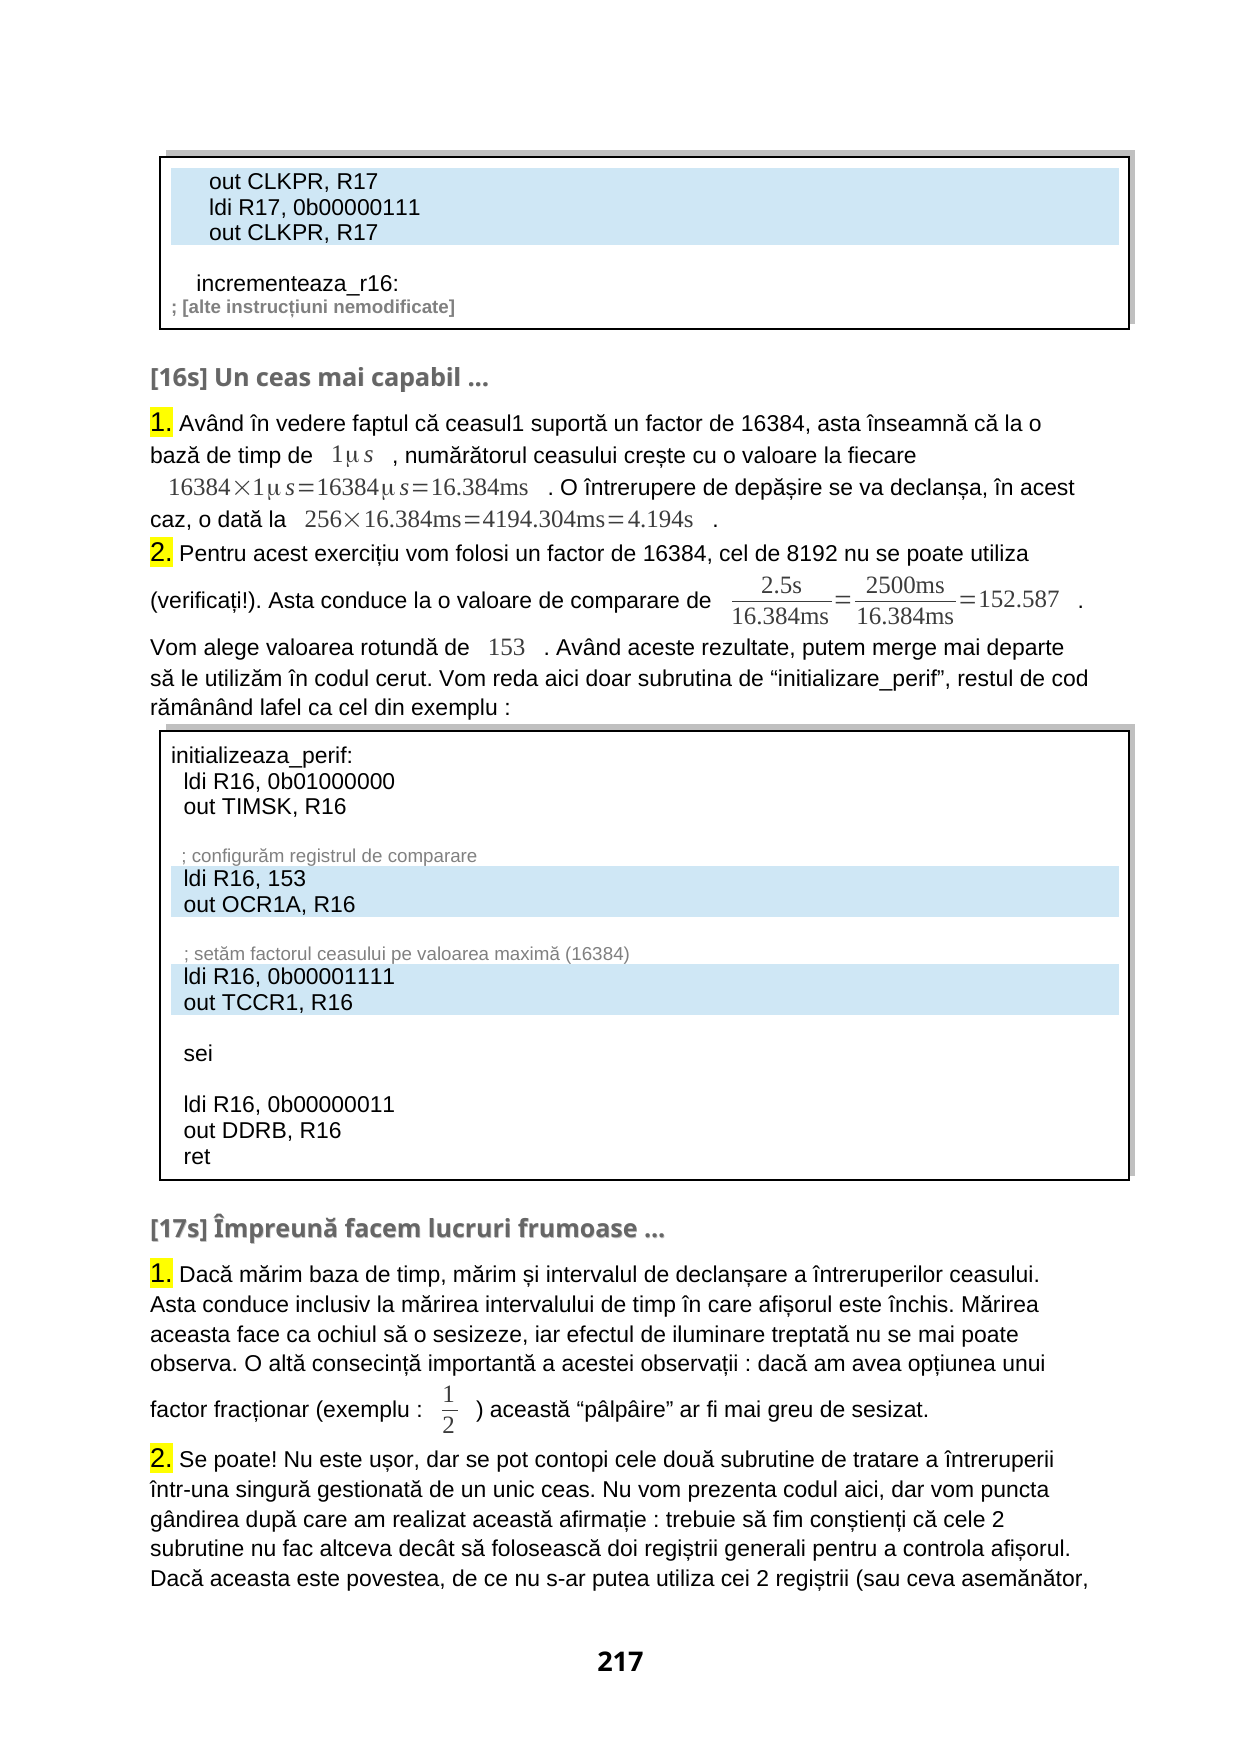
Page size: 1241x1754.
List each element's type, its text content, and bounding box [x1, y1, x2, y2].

subtitle 2. Pentru acest exercițiu vom folosi un factor de 16384, cel de 8192 nu se poate utiliza (verificați!). Asta conduce la o valoare de comparare de. Vom alege valoarea rotundă de. Având aceste rezultate, putem merge mai departe să le utilizăm în codul cerut. Vom reda aici doar subrutina de “initializare_perif”, restul de cod rămânând lafel ca cel din exemplu : [150, 537, 1091, 720]
subtitle [17s] Împreună facem lucruri frumoase ... [150, 1211, 1091, 1245]
subtitle 2. Se poate! Nu este ușor, dar se pot contopi cele două subrutine de tratare a întreruperii într-una singură gestionată de un unic ceas. Nu vom prezenta codul aici, dar vom puncta gândirea după care am realizat această afirmație : trebuie să fim conștienți că cele 2 subrutine nu fac altceva decât să folosească doi regiștrii generali pentru a controla afișorul. Dacă aceasta este povestea, de ce nu s-ar putea utiliza cei 2 regiștrii (sau ceva asemănător, [150, 1443, 1091, 1591]
subtitle 1. Având în vedere faptul că ceasul1 suportă un factor de 16384, asta înseamnă că la o bază de timp de, numărătorul ceasului crește cu o valoare la fiecare. O întrerupere de depășire se va declanșa, în acest caz, o dată la. [150, 407, 1091, 533]
table_header initializeaza_perif: ldi R16, 0b01000000 out TIMSK, R16 ; configurăm registrul de comparare ldi R16, 153 out OCR1A, R16 ; setăm factorul ceasului pe valoarea maximă (16384) ldi R16, 0b00001111 out TCCR1, R16 sei ldi R16, 0b00000011 out DDRB, R16 ret [161, 732, 1128, 1179]
subtitle [16s] Un ceas mai capabil ... [150, 359, 1091, 393]
table_header out CLKPR, R17 ldi R17, 0b00000111 out CLKPR, R17 incrementeaza_r16: ; [alte instrucțiuni nemodificate] [161, 158, 1128, 328]
subtitle 1. Dacă mărim baza de timp, mărim și intervalul de declanșare a întreruperilor ceasului. Asta conduce inclusiv la mărirea intervalului de timp în care afișorul este închis. Mărirea aceasta face ca ochiul să o sesizeze, iar efectul de iluminare treptată nu se mai poate observa. O altă consecință importantă a acestei observații : dacă am avea opțiunea unui factor fracționar (exemplu :) această “pâlpâire” ar fi mai greu de sesizat. [150, 1258, 1091, 1439]
